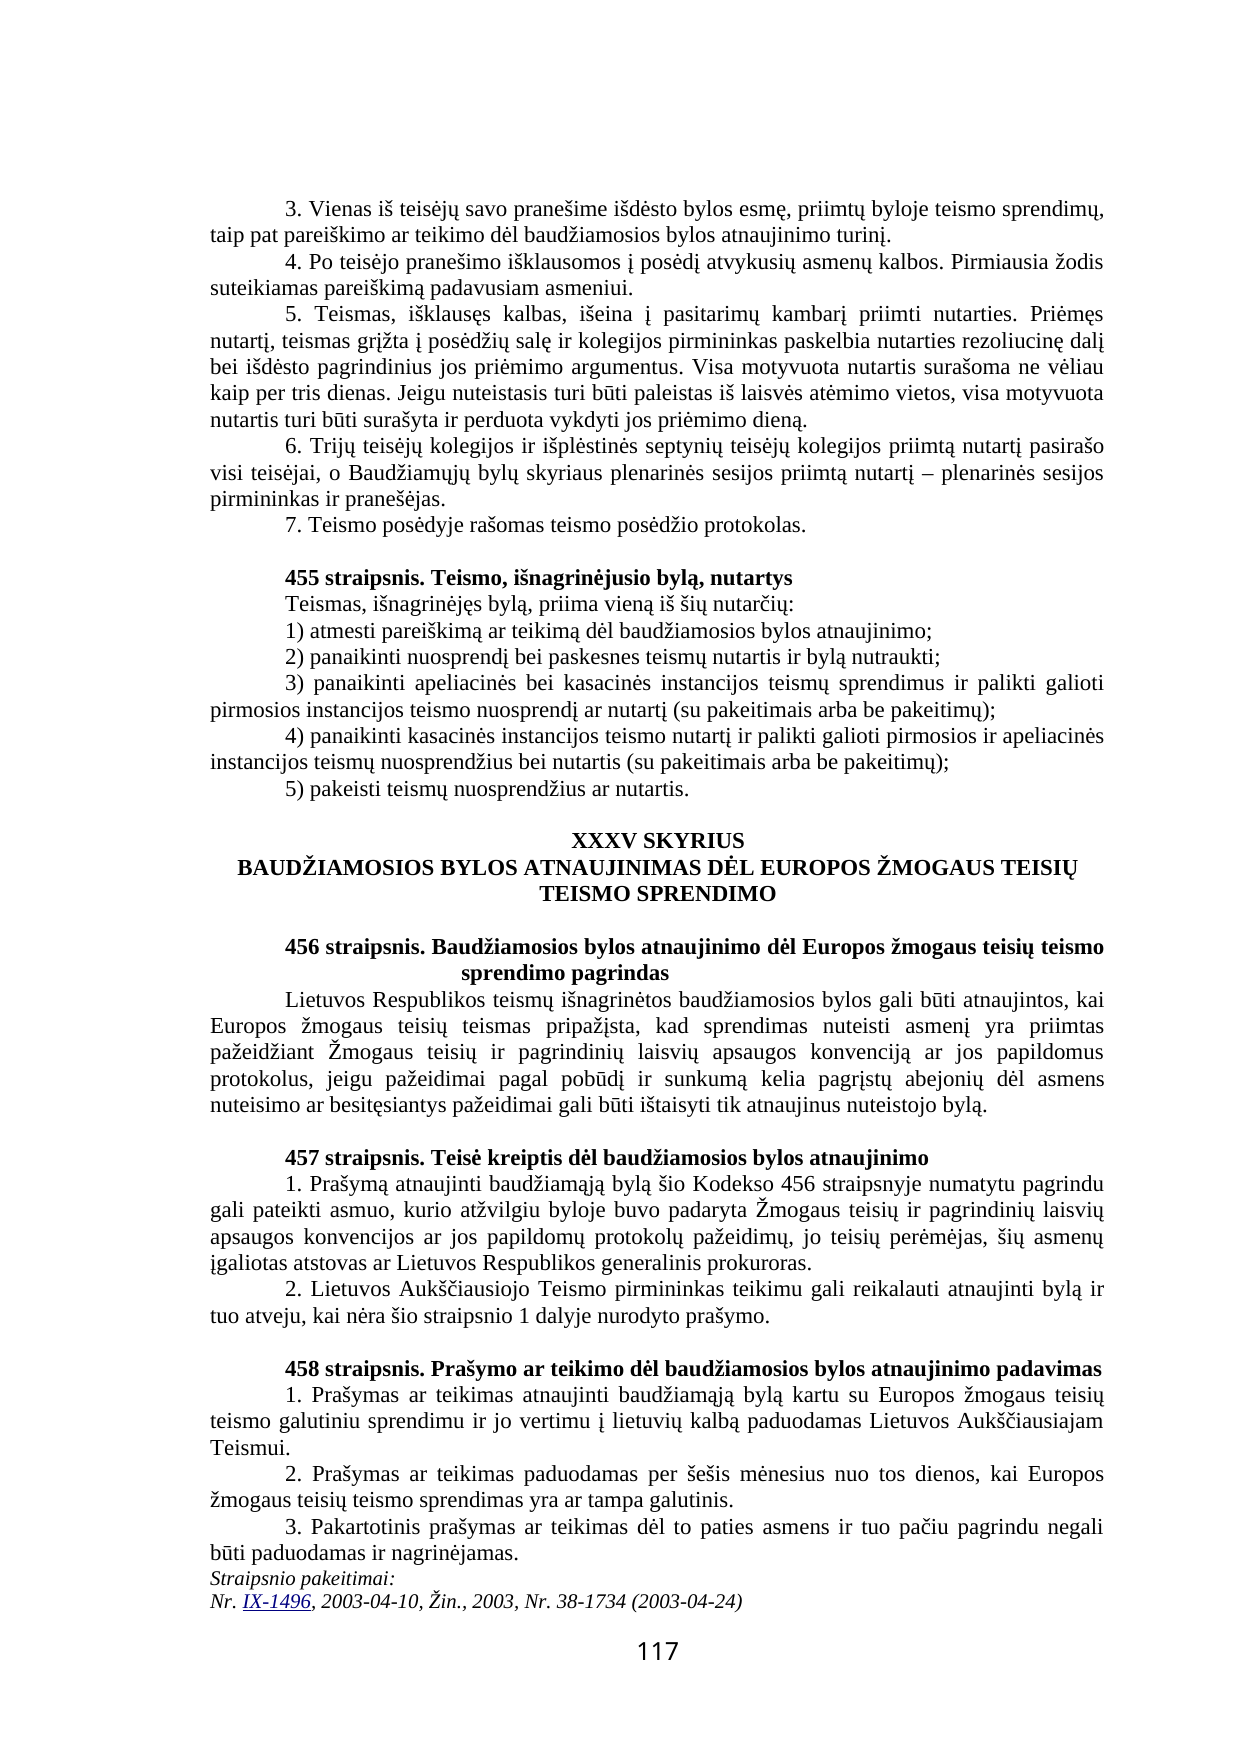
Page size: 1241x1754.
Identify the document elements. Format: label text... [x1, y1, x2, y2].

subtitle XXXV SKYRIUS [210, 827, 1106, 854]
text 1. Prašymą atnaujinti baudžiamąją bylą šio Kodekso 456 straipsnyje numatytu pagrindu gali pateikti asmuo, kurio atžvilgiu byloje buvo padaryta Žmogaus teisių ir pagrindinių laisvių apsaugos konvencijos ar jos papildomų protokolų pažeidimų, jo teisių perėmėjas, šių asmenų įgaliotas atstovas ar Lietuvos Respublikos generalinis prokuroras. [210, 1170, 1106, 1276]
text 2. Lietuvos Aukščiausiojo Teismo pirmininkas teikimu gali reikalauti atnaujinti bylą ir tuo atveju, kai nėra šio straipsnio 1 dalyje nurodyto prašymo. [210, 1276, 1106, 1328]
text 1) atmesti pareiškimą ar teikimą dėl baudžiamosios bylos atnaujinimo; [210, 617, 1106, 643]
text Lietuvos Respublikos teismų išnagrinėtos baudžiamosios bylos gali būti atnaujintos, kai Europos žmogaus teisių teismas pripažįsta, kad sprendimas nuteisti asmenį yra priimtas pažeidžiant Žmogaus teisių ir pagrindinių laisvių apsaugos konvenciją ar jos papildomus protokolus, jeigu pažeidimai pagal pobūdį ir sunkumą kelia pagrįstų abejonių dėl asmens nuteisimo ar besitęsiantys pažeidimai gali būti ištaisyti tik atnaujinus nuteistojo bylą. [210, 986, 1106, 1117]
text Straipsnio pakeitimai: [210, 1565, 1106, 1589]
text 4. Po teisėjo pranešimo išklausomos į posėdį atvykusių asmenų kalbos. Pirmiausia žodis suteikiamas pareiškimą padavusiam asmeniui. [210, 248, 1106, 300]
text BAUDŽIAMOSIOS BYLOS ATNAUJINIMAS DĖL EUROPOS ŽMOGAUS TEISIŲ TEISMO SPRENDIMO [210, 854, 1106, 907]
text 1. Prašymas ar teikimas atnaujinti baudžiamąją bylą kartu su Europos žmogaus teisių teismo galutiniu sprendimu ir jo vertimu į lietuvių kalbą paduodamas Lietuvos Aukščiausiajam Teismui. [210, 1381, 1106, 1460]
text 457 straipsnis. Teisė kreiptis dėl baudžiamosios bylos atnaujinimo [210, 1144, 1106, 1170]
text 5) pakeisti teismų nuosprendžius ar nutartis. [210, 775, 1106, 801]
text 3. Vienas iš teisėjų savo pranešime išdėsto bylos esmę, priimtų byloje teismo sprendimų, taip pat pareiškimo ar teikimo dėl baudžiamosios bylos atnaujinimo turinį. [210, 195, 1106, 248]
text 6. Trijų teisėjų kolegijos ir išplėstinės septynių teisėjų kolegijos priimtą nutartį pasirašo visi teisėjai, o Baudžiamųjų bylų skyriaus plenarinės sesijos priimtą nutartį – plenarinės sesijos pirmininkas ir pranešėjas. [210, 432, 1106, 511]
text 3) panaikinti apeliacinės bei kasacinės instancijos teismų sprendimus ir palikti galioti pirmosios instancijos teismo nuosprendį ar nutartį (su pakeitimais arba be pakeitimų); [210, 669, 1106, 722]
text 2. Prašymas ar teikimas paduodamas per šešis mėnesius nuo tos dienos, kai Europos žmogaus teisių teismo sprendimas yra ar tampa galutinis. [210, 1460, 1106, 1513]
text 4) panaikinti kasacinės instancijos teismo nutartį ir palikti galioti pirmosios ir apeliacinės instancijos teismų nuosprendžius bei nutartis (su pakeitimais arba be pakeitimų); [210, 722, 1106, 775]
text 455 straipsnis. Teismo, išnagrinėjusio bylą, nutartys [210, 564, 1106, 590]
text 458 straipsnis. Prašymo ar teikimo dėl baudžiamosios bylos atnaujinimo padavimas [285, 1354, 1106, 1381]
text 5. Teismas, išklausęs kalbas, išeina į pasitarimų kambarį priimti nutarties. Priėmęs nutartį, teismas grįžta į posėdžių salę ir kolegijos pirmininkas paskelbia nutarties rezoliucinę dalį bei išdėsto pagrindinius jos priėmimo argumentus. Visa motyvuota nutartis surašoma ne vėliau kaip per tris dienas. Jeigu nuteistasis turi būti paleistas iš laisvės atėmimo vietos, visa motyvuota nutartis turi būti surašyta ir perduota vykdyti jos priėmimo dieną. [210, 300, 1106, 432]
text 2) panaikinti nuosprendį bei paskesnes teismų nutartis ir bylą nutraukti; [210, 643, 1106, 669]
text 456 straipsnis. Baudžiamosios bylos atnaujinimo dėl Europos žmogaus teisių teismo sprendimo pagrindas [285, 933, 1106, 986]
text Nr. IX-1496, 2003-04-10, Žin., 2003, Nr. 38-1734 (2003-04-24) [210, 1589, 1106, 1613]
text 3. Pakartotinis prašymas ar teikimas dėl to paties asmens ir tuo pačiu pagrindu negali būti paduodamas ir nagrinėjamas. [210, 1513, 1106, 1565]
text 7. Teismo posėdyje rašomas teismo posėdžio protokolas. [210, 511, 1106, 538]
text Teismas, išnagrinėjęs bylą, priima vieną iš šių nutarčių: [210, 590, 1106, 617]
